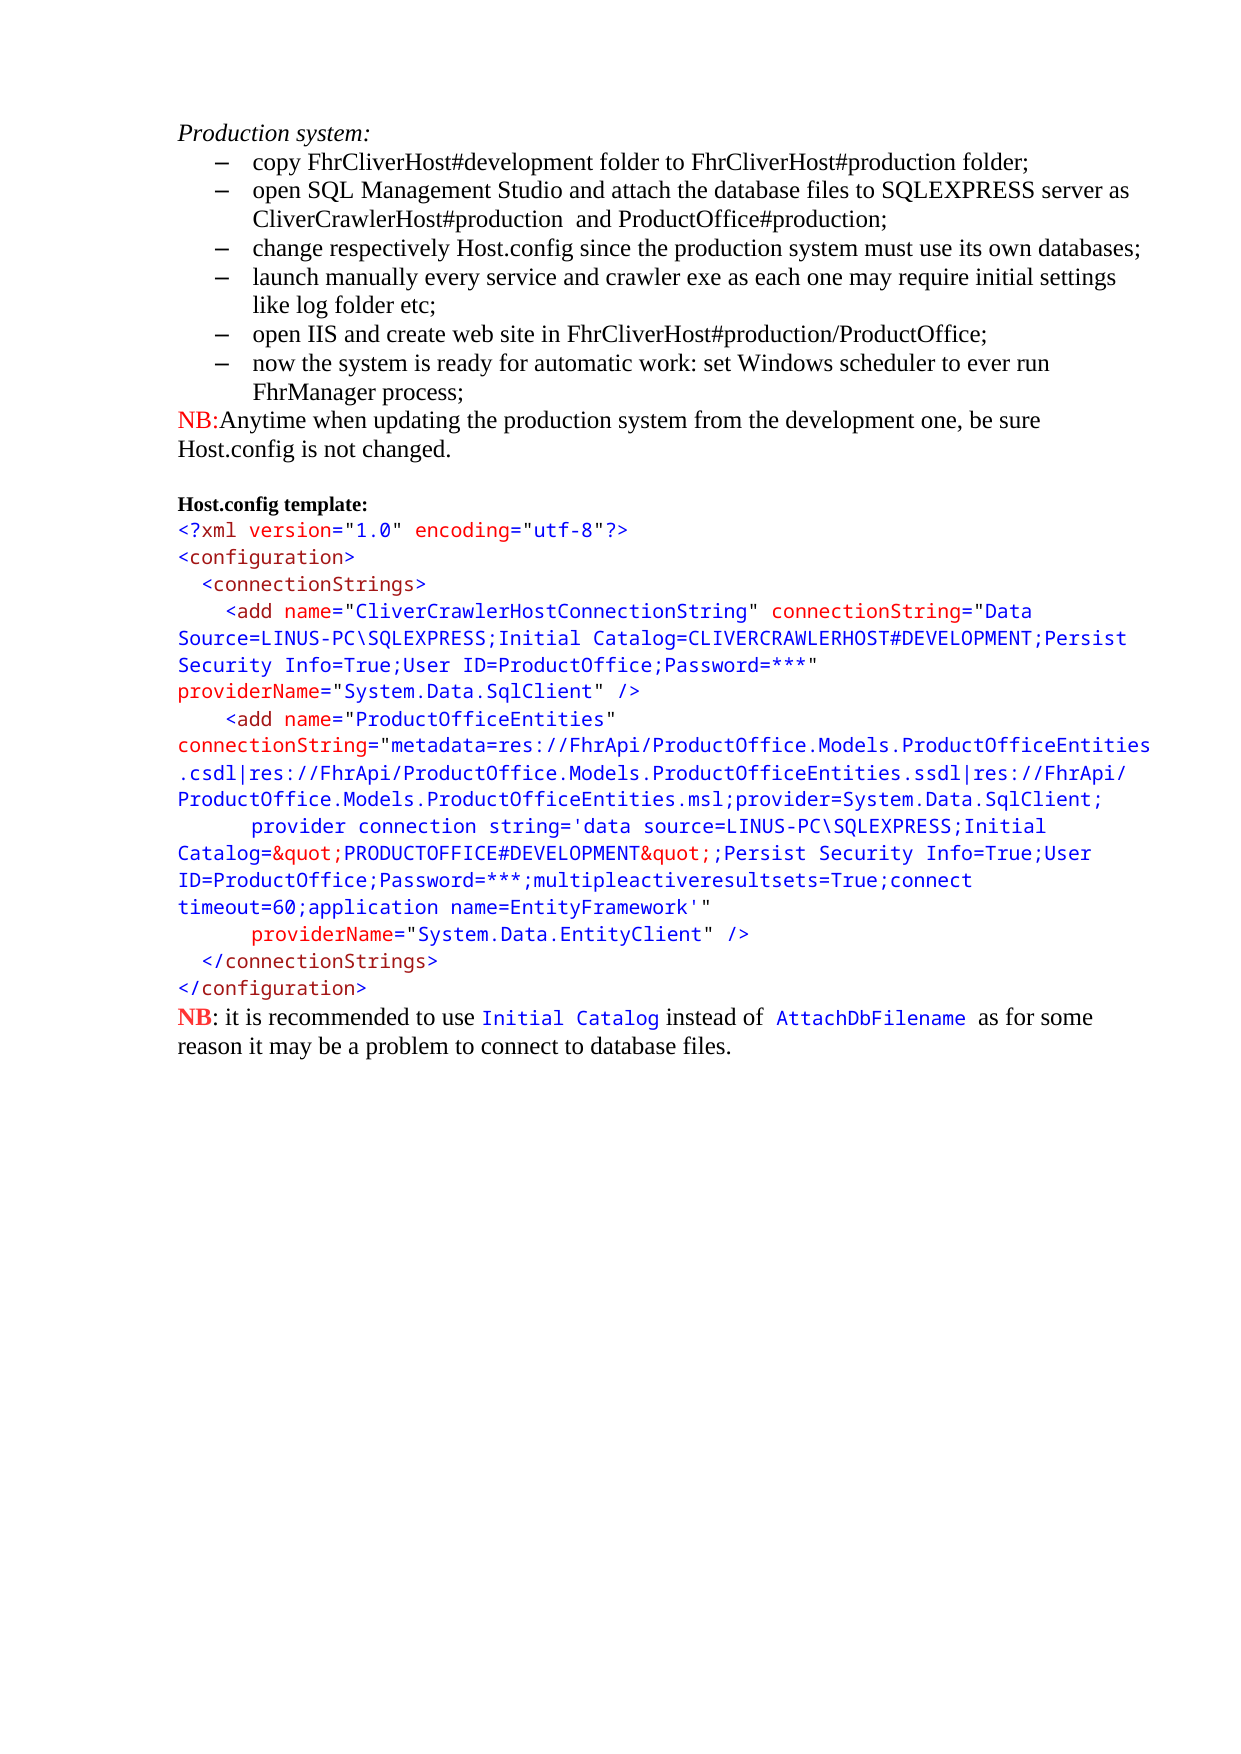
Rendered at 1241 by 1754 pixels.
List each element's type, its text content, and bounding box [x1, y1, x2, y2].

text </connectionStrings> [177, 948, 1152, 974]
text <add name="ProductOfficeEntities" connectionString="metadata=res://FhrApi/ProductOffice.Models.ProductOfficeEntities.csdl|res://FhrApi/ProductOffice.Models.ProductOfficeEntities.ssdl|res://FhrApi/ProductOffice.Models.ProductOfficeEntities.msl;provider=System.Data.SqlClient; [177, 705, 1152, 813]
text provider connection string='data source=LINUS-PC\SQLEXPRESS;Initial Catalog=&quot;PRODUCTOFFICE#DEVELOPMENT&quot;;Persist Security Info=True;User ID=ProductOffice;Password=***;multipleactiveresultsets=True;connect timeout=60;application name=EntityFramework'" [177, 813, 1152, 921]
text <connectionStrings> [177, 570, 1152, 597]
text Host.config template: [177, 492, 1152, 516]
text NB: it is recommended to use Initial Catalog instead of AttachDbFilename as for some reason it may be a problem to connect to database files. [177, 1002, 1152, 1059]
text NB:Anytime when updating the production system from the development one, be sure Host.config is not changed. [177, 406, 1152, 463]
list now the system is ready for automatic work: set Windows scheduler to ever run FhrManager process; [215, 348, 1152, 406]
list open IIS and create web site in FhrCliverHost#production/ProductOffice; [215, 319, 1152, 348]
text providerName="System.Data.EntityClient" /> [177, 921, 1152, 948]
text <add name="CliverCrawlerHostConnectionString" connectionString="Data Source=LINUS-PC\SQLEXPRESS;Initial Catalog=CLIVERCRAWLERHOST#DEVELOPMENT;Persist Security Info=True;User ID=ProductOffice;Password=***" providerName="System.Data.SqlClient" /> [177, 597, 1152, 705]
text Production system: [177, 118, 1152, 147]
list launch manually every service and crawler exe as each one may require initial settings like log folder etc; [215, 262, 1152, 319]
list open SQL Management Studio and attach the database files to SQLEXPRESS server as CliverCrawlerHost#production and ProductOffice#production; [215, 176, 1152, 233]
text </configuration> [177, 974, 1152, 1002]
list change respectively Host.config since the production system must use its own databases; [215, 233, 1152, 262]
text <configuration> [177, 543, 1152, 570]
text <?xml version="1.0" encoding="utf-8"?> [177, 516, 1152, 543]
list copy FhrCliverHost#development folder to FhrCliverHost#production folder; [215, 147, 1152, 176]
